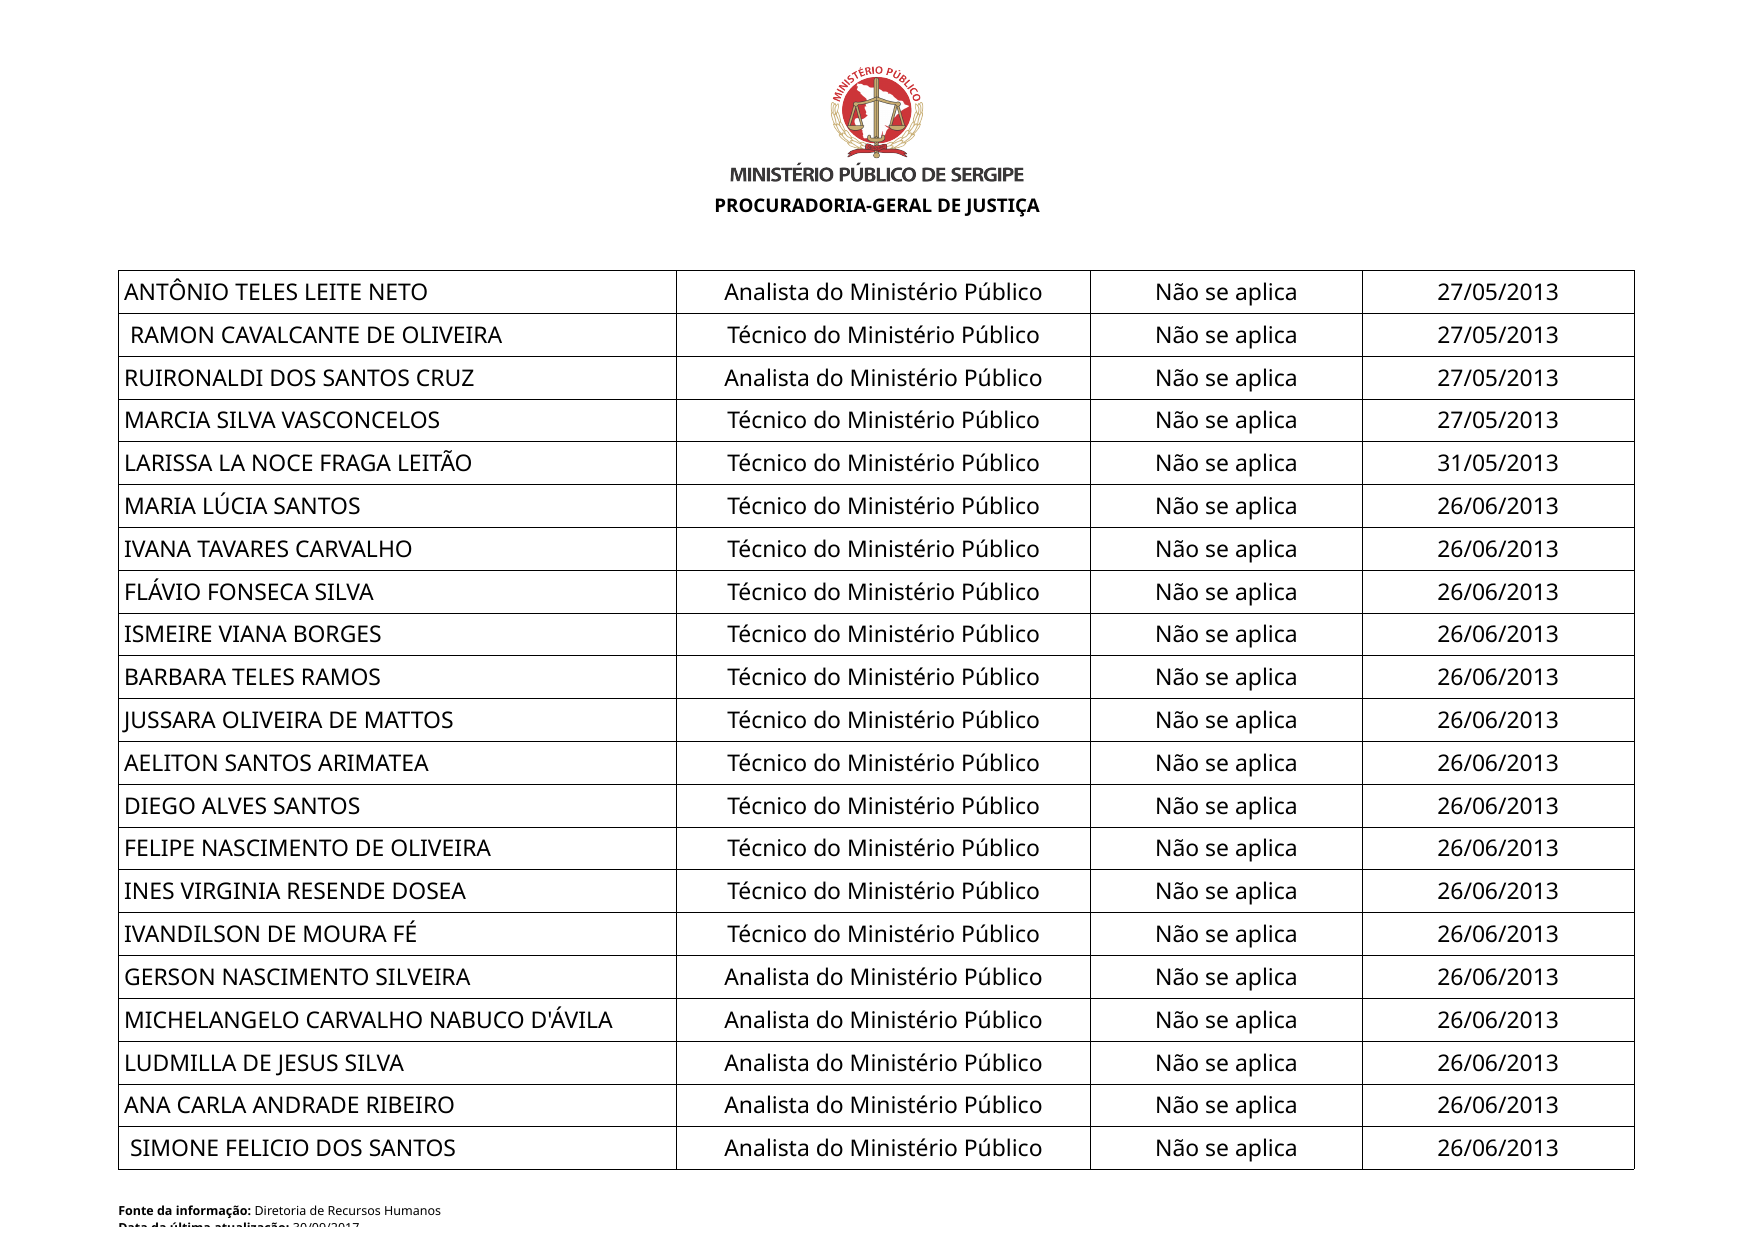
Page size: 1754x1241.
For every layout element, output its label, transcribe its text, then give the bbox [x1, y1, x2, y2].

table_cell FELIPE NASCIMENTO DE OLIVEIRA [119, 828, 676, 869]
table_cell Técnico do Ministério Público [677, 400, 1090, 441]
table_cell 27/05/2013 [1363, 314, 1634, 356]
table_cell BARBARA TELES RAMOS [119, 656, 676, 698]
table_cell Não se aplica [1091, 956, 1362, 998]
table_cell MARIA LÚCIA SANTOS [119, 485, 676, 527]
table_cell Não se aplica [1091, 271, 1362, 313]
table_cell FLÁVIO FONSECA SILVA [119, 571, 676, 612]
table_cell Não se aplica [1091, 1127, 1362, 1169]
table_cell Não se aplica [1091, 571, 1362, 612]
table_cell 26/06/2013 [1363, 528, 1634, 570]
table_cell ISMEIRE VIANA BORGES [119, 614, 676, 655]
table_cell SIMONE FELICIO DOS SANTOS [119, 1127, 676, 1169]
table_cell Analista do Ministério Público [677, 956, 1090, 998]
table_cell Técnico do Ministério Público [677, 314, 1090, 356]
table_cell ANA CARLA ANDRADE RIBEIRO [119, 1085, 676, 1126]
table_cell 26/06/2013 [1363, 999, 1634, 1041]
table_cell 26/06/2013 [1363, 1127, 1634, 1169]
table_cell DIEGO ALVES SANTOS [119, 785, 676, 827]
table_cell GERSON NASCIMENTO SILVEIRA [119, 956, 676, 998]
table_cell 26/06/2013 [1363, 571, 1634, 612]
table_cell 26/06/2013 [1363, 699, 1634, 741]
table_cell Analista do Ministério Público [677, 999, 1090, 1041]
table_cell 26/06/2013 [1363, 614, 1634, 655]
table_cell Não se aplica [1091, 656, 1362, 698]
table_cell 26/06/2013 [1363, 828, 1634, 869]
table_cell IVANDILSON DE MOURA FÉ [119, 913, 676, 955]
table_cell Não se aplica [1091, 314, 1362, 356]
table_cell MICHELANGELO CARVALHO NABUCO D'ÁVILA [119, 999, 676, 1041]
table_cell Não se aplica [1091, 442, 1362, 484]
table_cell 26/06/2013 [1363, 1042, 1634, 1083]
table_cell Analista do Ministério Público [677, 1127, 1090, 1169]
table_cell JUSSARA OLIVEIRA DE MATTOS [119, 699, 676, 741]
table_cell RAMON CAVALCANTE DE OLIVEIRA [119, 314, 676, 356]
table_cell Técnico do Ministério Público [677, 528, 1090, 570]
table_cell 27/05/2013 [1363, 357, 1634, 398]
table_cell Técnico do Ministério Público [677, 913, 1090, 955]
table_cell 27/05/2013 [1363, 400, 1634, 441]
table_cell Técnico do Ministério Público [677, 828, 1090, 869]
table_cell Técnico do Ministério Público [677, 742, 1090, 784]
table_cell Técnico do Ministério Público [677, 485, 1090, 527]
table_cell Técnico do Ministério Público [677, 870, 1090, 912]
table_cell Técnico do Ministério Público [677, 571, 1090, 612]
table_cell Não se aplica [1091, 870, 1362, 912]
table_cell MARCIA SILVA VASCONCELOS [119, 400, 676, 441]
table_cell Técnico do Ministério Público [677, 656, 1090, 698]
table_cell IVANA TAVARES CARVALHO [119, 528, 676, 570]
table_cell INES VIRGINIA RESENDE DOSEA [119, 870, 676, 912]
table_cell 31/05/2013 [1363, 442, 1634, 484]
table_cell 27/05/2013 [1363, 271, 1634, 313]
table_cell Não se aplica [1091, 357, 1362, 398]
table_cell Não se aplica [1091, 828, 1362, 869]
table_cell Técnico do Ministério Público [677, 699, 1090, 741]
picture [730, 66, 1024, 185]
table_cell Não se aplica [1091, 400, 1362, 441]
table_cell Não se aplica [1091, 913, 1362, 955]
table_cell 26/06/2013 [1363, 870, 1634, 912]
table_cell AELITON SANTOS ARIMATEA [119, 742, 676, 784]
table_cell Não se aplica [1091, 785, 1362, 827]
table_cell ANTÔNIO TELES LEITE NETO [119, 271, 676, 313]
table_cell LUDMILLA DE JESUS SILVA [119, 1042, 676, 1083]
table_cell 26/06/2013 [1363, 956, 1634, 998]
table_cell 26/06/2013 [1363, 785, 1634, 827]
table_cell Analista do Ministério Público [677, 1042, 1090, 1083]
table_cell Não se aplica [1091, 742, 1362, 784]
table_cell Não se aplica [1091, 999, 1362, 1041]
table_cell Não se aplica [1091, 485, 1362, 527]
table_cell Não se aplica [1091, 699, 1362, 741]
table_cell Analista do Ministério Público [677, 1085, 1090, 1126]
table_cell Não se aplica [1091, 614, 1362, 655]
table_cell Não se aplica [1091, 528, 1362, 570]
table_cell Analista do Ministério Público [677, 271, 1090, 313]
table_cell 26/06/2013 [1363, 485, 1634, 527]
table_cell 26/06/2013 [1363, 656, 1634, 698]
table_cell Não se aplica [1091, 1042, 1362, 1083]
table_cell Técnico do Ministério Público [677, 614, 1090, 655]
table_cell 26/06/2013 [1363, 742, 1634, 784]
table_cell 26/06/2013 [1363, 1085, 1634, 1126]
table_cell RUIRONALDI DOS SANTOS CRUZ [119, 357, 676, 398]
table_cell Técnico do Ministério Público [677, 785, 1090, 827]
table_cell Não se aplica [1091, 1085, 1362, 1126]
table_cell 26/06/2013 [1363, 913, 1634, 955]
table_cell Analista do Ministério Público [677, 357, 1090, 398]
table_cell LARISSA LA NOCE FRAGA LEITÃO [119, 442, 676, 484]
table_cell Técnico do Ministério Público [677, 442, 1090, 484]
